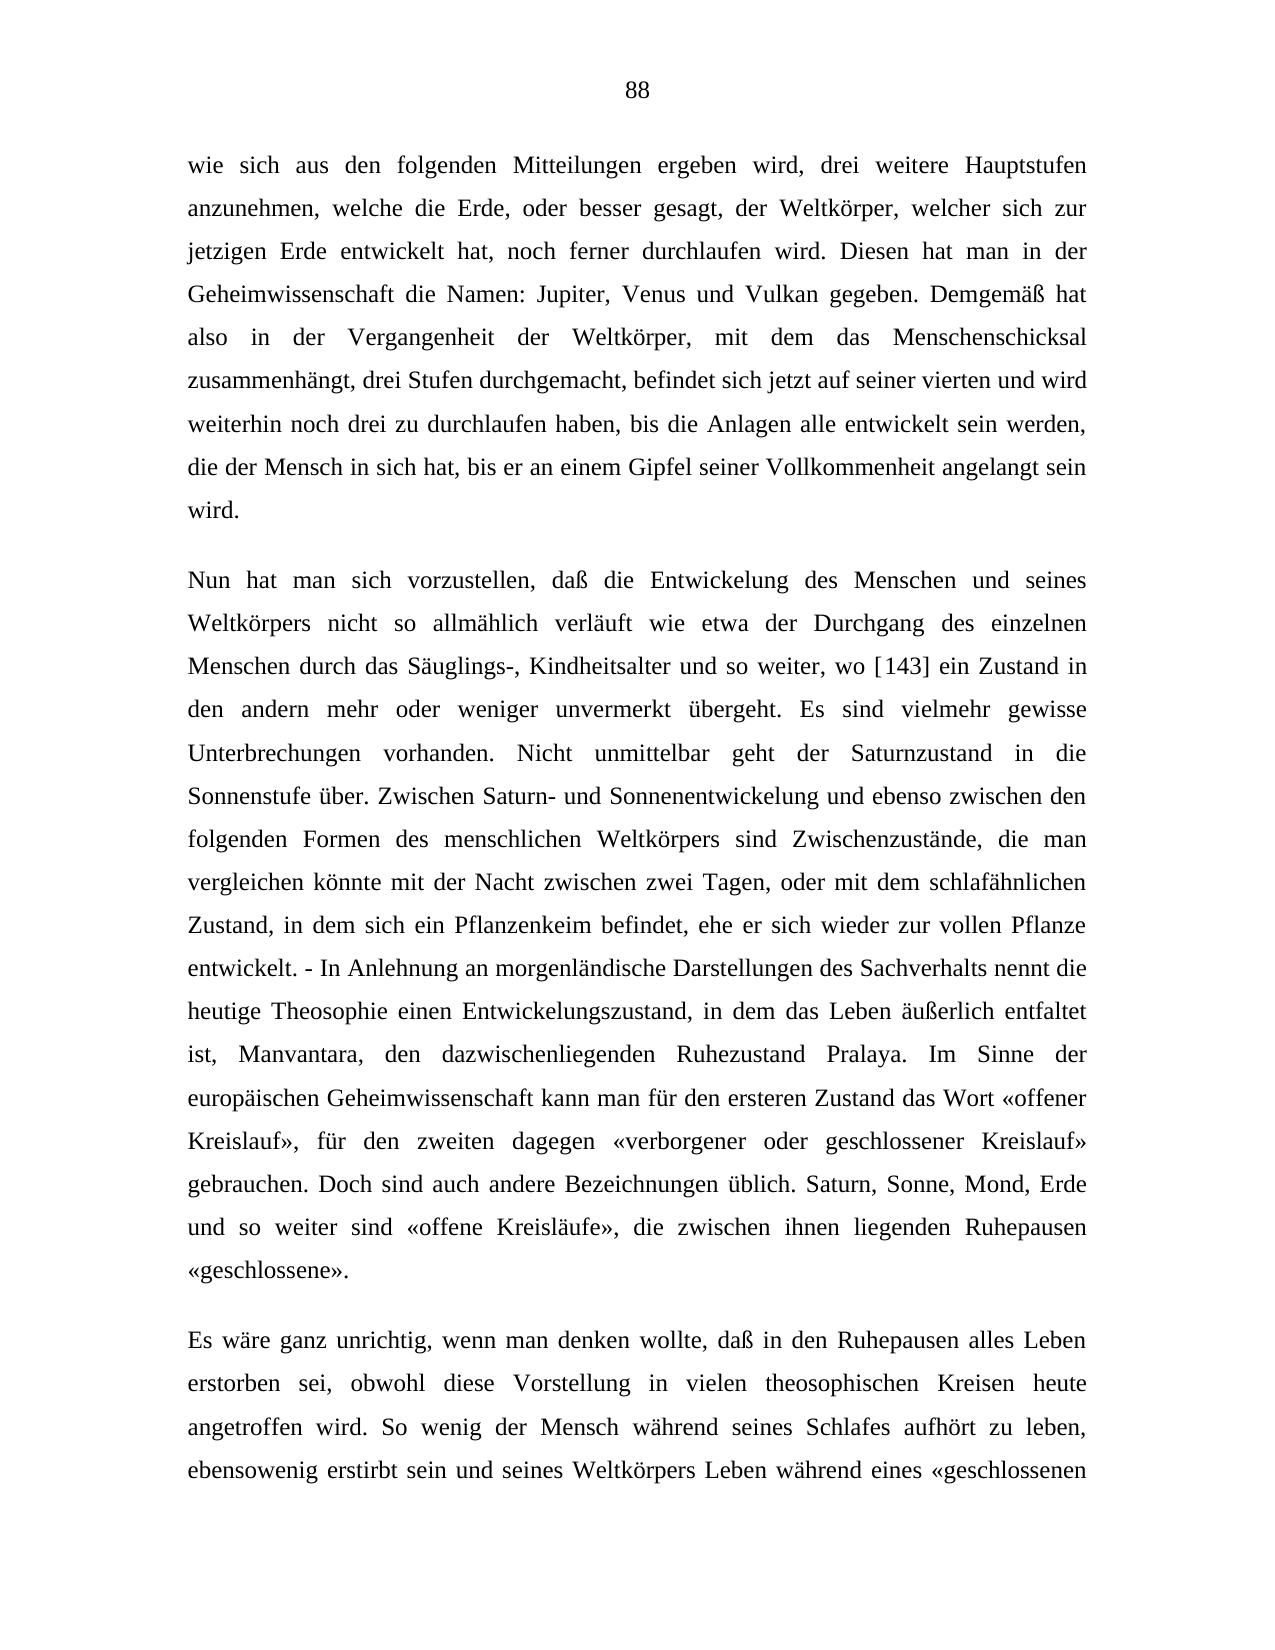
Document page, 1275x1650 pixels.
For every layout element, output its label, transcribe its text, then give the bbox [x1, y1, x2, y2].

text wie sich aus den folgenden Mitteilungen ergeben wird, drei weitere Hauptstufen anzunehmen, welche die Erde, oder besser gesagt, der Weltkörper, welcher sich zur jetzigen Erde entwickelt hat, noch ferner durchlaufen wird. Diesen hat man in der Geheimwissenschaft die Namen: Jupiter, Venus und Vulkan gegeben. Demgemäß hat also in der Vergangenheit der Weltkörper, mit dem das Menschenschicksal zusammenhängt, drei Stufen durchgemacht, befindet sich jetzt auf seiner vierten und wird weiterhin noch drei zu durchlaufen haben, bis die Anlagen alle entwickelt sein werden, die der Mensch in sich hat, bis er an einem Gipfel seiner Vollkommenheit angelangt sein wird. [187, 150, 1087, 524]
text Nun hat man sich vorzustellen, daß die Entwickelung des Menschen und seines Weltkörpers nicht so allmählich verläuft wie etwa der Durchgang des einzelnen Menschen durch das Säuglings-, Kindheitsalter und so weiter, wo [143] ein Zustand in den andern mehr oder weniger unvermerkt übergeht. Es sind vielmehr gewisse Unterbrechungen vorhanden. Nicht unmittelbar geht der Saturnzustand in die Sonnenstufe über. Zwischen Saturn- und Sonnenentwickelung und ebenso zwischen den folgenden Formen des menschlichen Weltkörpers sind Zwischenzustände, die man vergleichen könnte mit der Nacht zwischen zwei Tagen, oder mit dem schlafähnlichen Zustand, in dem sich ein Pflanzenkeim befindet, ehe er sich wieder zur vollen Pflanze entwickelt. - In Anlehnung an morgenländische Darstellungen des Sachverhalts nennt die heutige Theosophie einen Entwickelungszustand, in dem das Leben äußerlich entfaltet ist, Manvantara, den dazwischenliegenden Ruhezustand Pralaya. Im Sinne der europäischen Geheimwissenschaft kann man für den ersteren Zustand das Wort «offener Kreislauf», für den zweiten dagegen «verborgener oder geschlossener Kreislauf» gebrauchen. Doch sind auch andere Bezeichnungen üblich. Saturn, Sonne, Mond, Erde und so weiter sind «offene Kreisläufe», die zwischen ihnen liegenden Ruhepausen «geschlossene». [187, 565, 1087, 1284]
text Es wäre ganz unrichtig, wenn man denken wollte, daß in den Ruhepausen alles Leben erstorben sei, obwohl diese Vorstellung in vielen theosophischen Kreisen heute angetroffen wird. So wenig der Mensch während seines Schlafes aufhört zu leben, ebensowenig erstirbt sein und seines Weltkörpers Leben während eines «geschlossenen [187, 1325, 1087, 1483]
